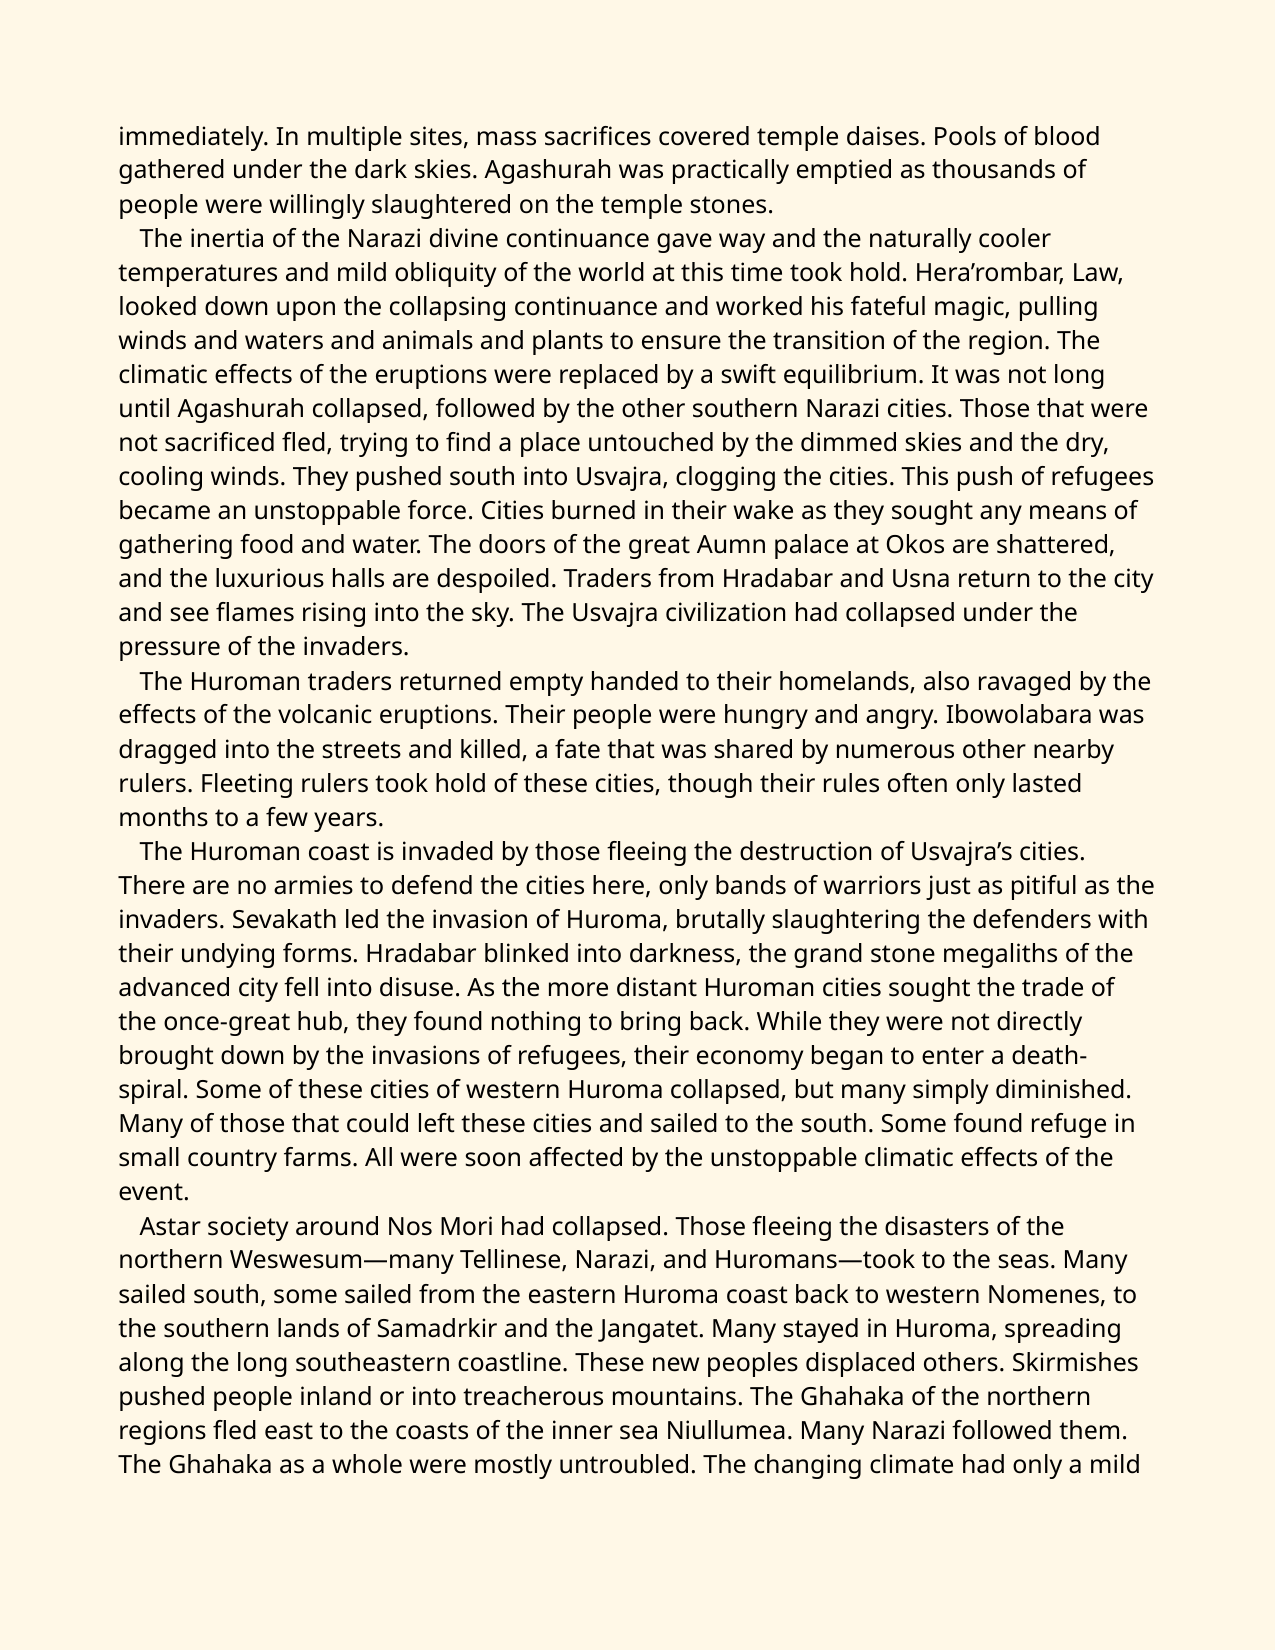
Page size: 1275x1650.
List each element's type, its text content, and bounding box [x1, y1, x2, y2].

text immediately. In multiple sites, mass sacrifices covered temple daises. Pools of blood gathered under the dark skies. Agashurah was practically emptied as thousands of people were willingly slaughtered on the temple stones. [118, 118, 1157, 220]
text Astar society around Nos Mori had collapsed. Those fleeing the disasters of the northern Weswesum—many Tellinese, Narazi, and Huromans—took to the seas. Many sailed south, some sailed from the eastern Huroma coast back to western Nomenes, to the southern lands of Samadrkir and the Jangatet. Many stayed in Huroma, spreading along the long southeastern coastline. These new peoples displaced others. Skirmishes pushed people inland or into treacherous mountains. The Ghahaka of the northern regions fled east to the coasts of the inner sea Niullumea. Many Narazi followed them. The Ghahaka as a whole were mostly untroubled. The changing climate had only a mild [118, 1208, 1157, 1481]
text The Huroman coast is invaded by those fleeing the destruction of Usvajra’s cities. There are no armies to defend the cities here, only bands of warriors just as pitiful as the invaders. Sevakath led the invasion of Huroma, brutally slaughtering the defenders with their undying forms. Hradabar blinked into darkness, the grand stone megaliths of the advanced city fell into disuse. As the more distant Huroman cities sought the trade of the once-great hub, they found nothing to bring back. While they were not directly brought down by the invasions of refugees, their economy began to enter a death-spiral. Some of these cities of western Huroma collapsed, but many simply diminished. Many of those that could left these cities and sailed to the south. Some found refuge in small country farms. All were soon affected by the unstoppable climatic effects of the event. [118, 833, 1157, 1208]
text The inertia of the Narazi divine continuance gave way and the naturally cooler temperatures and mild obliquity of the world at this time took hold. Hera’rombar, Law, looked down upon the collapsing continuance and worked his fateful magic, pulling winds and waters and animals and plants to ensure the transition of the region. The climatic effects of the eruptions were replaced by a swift equilibrium. It was not long until Agashurah collapsed, followed by the other southern Narazi cities. Those that were not sacrificed fled, trying to find a place untouched by the dimmed skies and the dry, cooling winds. They pushed south into Usvajra, clogging the cities. This push of refugees became an unstoppable force. Cities burned in their wake as they sought any means of gathering food and water. The doors of the great Aumn palace at Okos are shattered, and the luxurious halls are despoiled. Traders from Hradabar and Usna return to the city and see flames rising into the sky. The Usvajra civilization had collapsed under the pressure of the invaders. [118, 220, 1157, 663]
text The Huroman traders returned empty handed to their homelands, also ravaged by the effects of the volcanic eruptions. Their people were hungry and angry. Ibowolabara was dragged into the streets and killed, a fate that was shared by numerous other nearby rulers. Fleeting rulers took hold of these cities, though their rules often only lasted months to a few years. [118, 663, 1157, 833]
